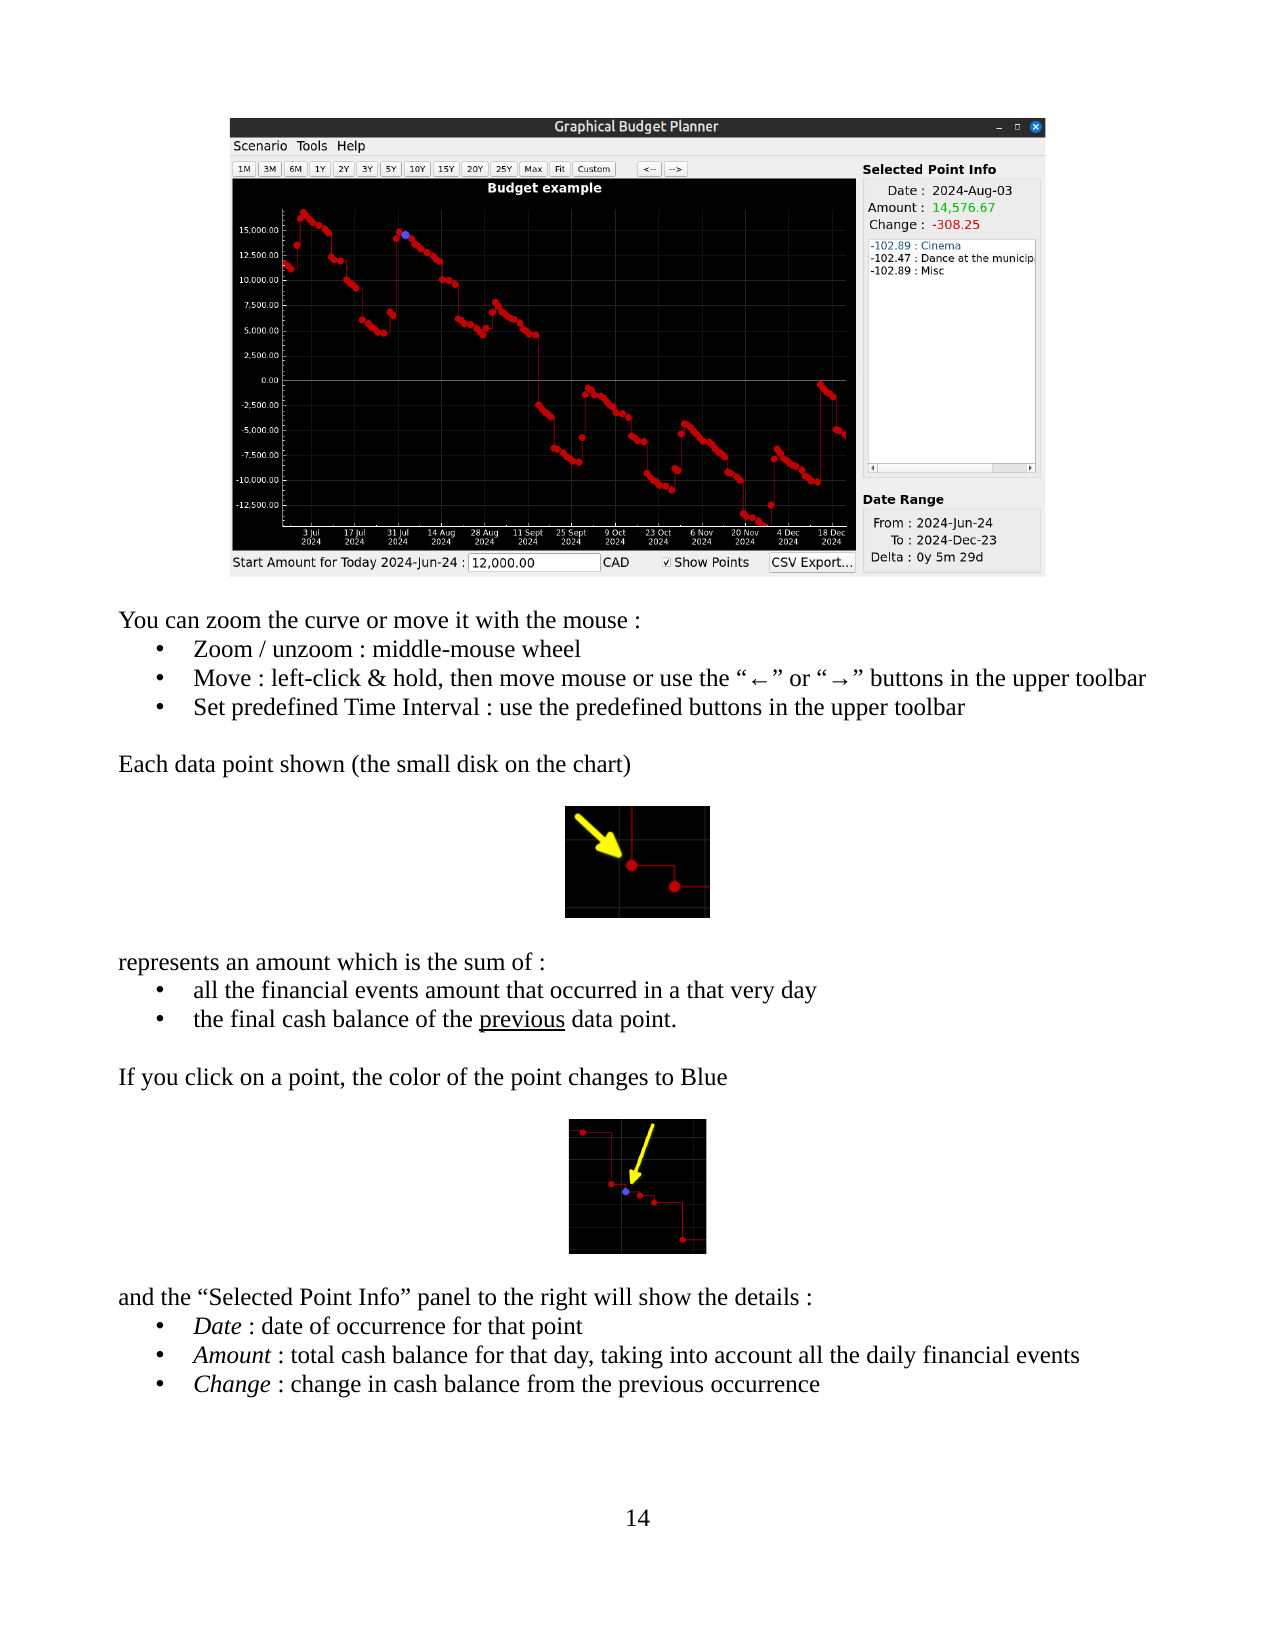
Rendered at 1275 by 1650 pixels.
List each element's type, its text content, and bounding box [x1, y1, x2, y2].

list Change : change in cash balance from the previous occurrence [156, 1369, 1157, 1397]
text You can zoom the curve or move it with the mouse : [118, 605, 1157, 634]
text If you click on a point, the color of the point changes to Blue [118, 1062, 1157, 1091]
text represents an amount which is the sum of : [118, 947, 1157, 976]
picture [568, 1119, 707, 1254]
list Amount : total cash balance for that day, taking into account all the daily financial events [156, 1340, 1157, 1369]
list all the financial events amount that occurred in a that very day [156, 976, 1157, 1004]
text Each data point shown (the small disk on the chart) [118, 749, 1157, 778]
text and the “Selected Point Info” panel to the right will show the details : [118, 1282, 1157, 1311]
list Date : date of occurrence for that point [156, 1311, 1157, 1340]
picture [565, 806, 710, 918]
list the final cash balance of the previous data point. [156, 1004, 1157, 1033]
list Move : left-click & hold, then move mouse or use the “←” or “→” buttons in the upper toolbar [156, 663, 1157, 692]
picture [229, 118, 1046, 577]
list Zoom / unzoom : middle-mouse wheel [156, 634, 1157, 663]
list Set predefined Time Interval : use the predefined buttons in the upper toolbar [156, 692, 1157, 720]
